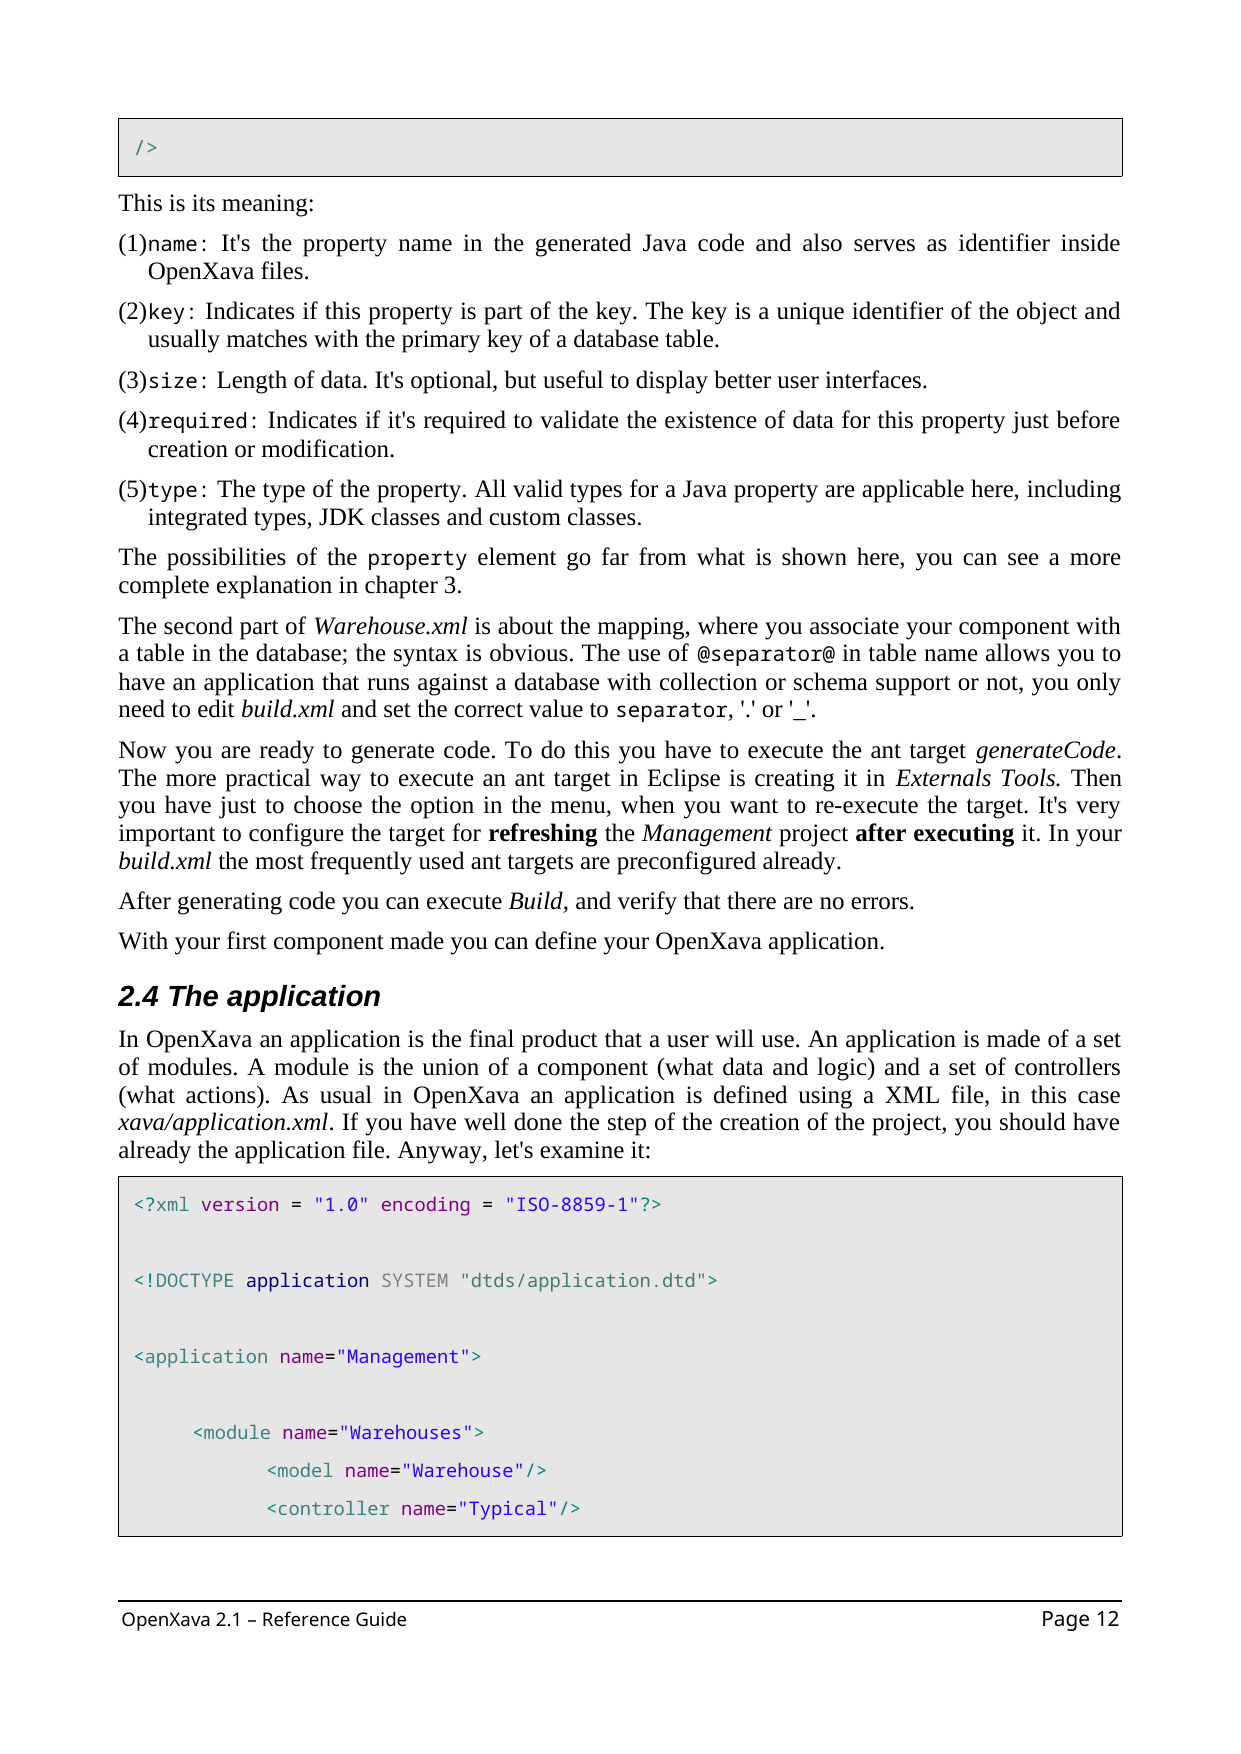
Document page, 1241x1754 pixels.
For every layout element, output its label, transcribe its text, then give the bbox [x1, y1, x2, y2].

list size: Length of data. It's optional, but useful to display better user interfaces. [118, 366, 1122, 394]
text <?xml version = "1.0" encoding = "ISO-8859-1"?> [119, 1177, 1122, 1214]
list type: The type of the property. All valid types for a Java property are applicable here, including integrated types, JDK classes and custom classes. [118, 475, 1122, 531]
text <controller name="Typical"/> [119, 1481, 1122, 1536]
text After generating code you can execute Build, and verify that there are no errors. [118, 887, 1122, 915]
text The possibilities of the property element go far from what is shown here, you can see a more complete explanation in chapter 3. [118, 543, 1122, 599]
text <model name="Warehouse"/> [119, 1442, 1122, 1481]
text This is its meaning: [118, 189, 1122, 216]
text The second part of Warehouse.xml is about the mapping, where you associate your component with a table in the database; the syntax is obvious. The use of @separator@ in table name allows you to have an application that runs against a database with collection or schema support or not, you only need to edit build.xml and set the correct value to separator, '.' or '_'. [118, 612, 1122, 724]
text In OpenXava an application is the final product that a user will use. An application is made of a set of modules. A module is the union of a component (what data and logic) and a set of controllers (what actions). As usual in OpenXava an application is defined using a XML file, in this case xava/application.xml. If you have well done the step of the creation of the project, you should have already the application file. Anyway, let's examine it: [118, 1025, 1122, 1164]
list key: Indicates if this property is part of the key. The key is a unique identifier of the object and usually matches with the primary key of a database table. [118, 297, 1122, 353]
list required: Indicates if it's required to validate the existence of data for this property just before creation or modification. [118, 406, 1122, 462]
text Now you are ready to generate code. To do this you have to execute the ant target generateCode. The more practical way to execute an ant target in Eclipse is creating it in Externals Tools. Then you have just to choose the option in the menu, when you want to re-execute the target. It's very important to configure the target for refreshing the Management project after executing it. In your build.xml the most frequently used ant targets are preconfigured already. [118, 736, 1122, 875]
text With your first component made you can define your OpenXava application. [118, 927, 1122, 955]
text <!DOCTYPE application SYSTEM "dtds/application.dtd"> [119, 1252, 1122, 1290]
text <application name="Management"> [119, 1328, 1122, 1366]
subtitle The application [118, 980, 1122, 1013]
text <module name="Warehouses"> [119, 1404, 1122, 1442]
list name: It's the property name in the generated Java code and also serves as identifier inside OpenXava files. [118, 229, 1122, 285]
text /> [119, 119, 1122, 176]
